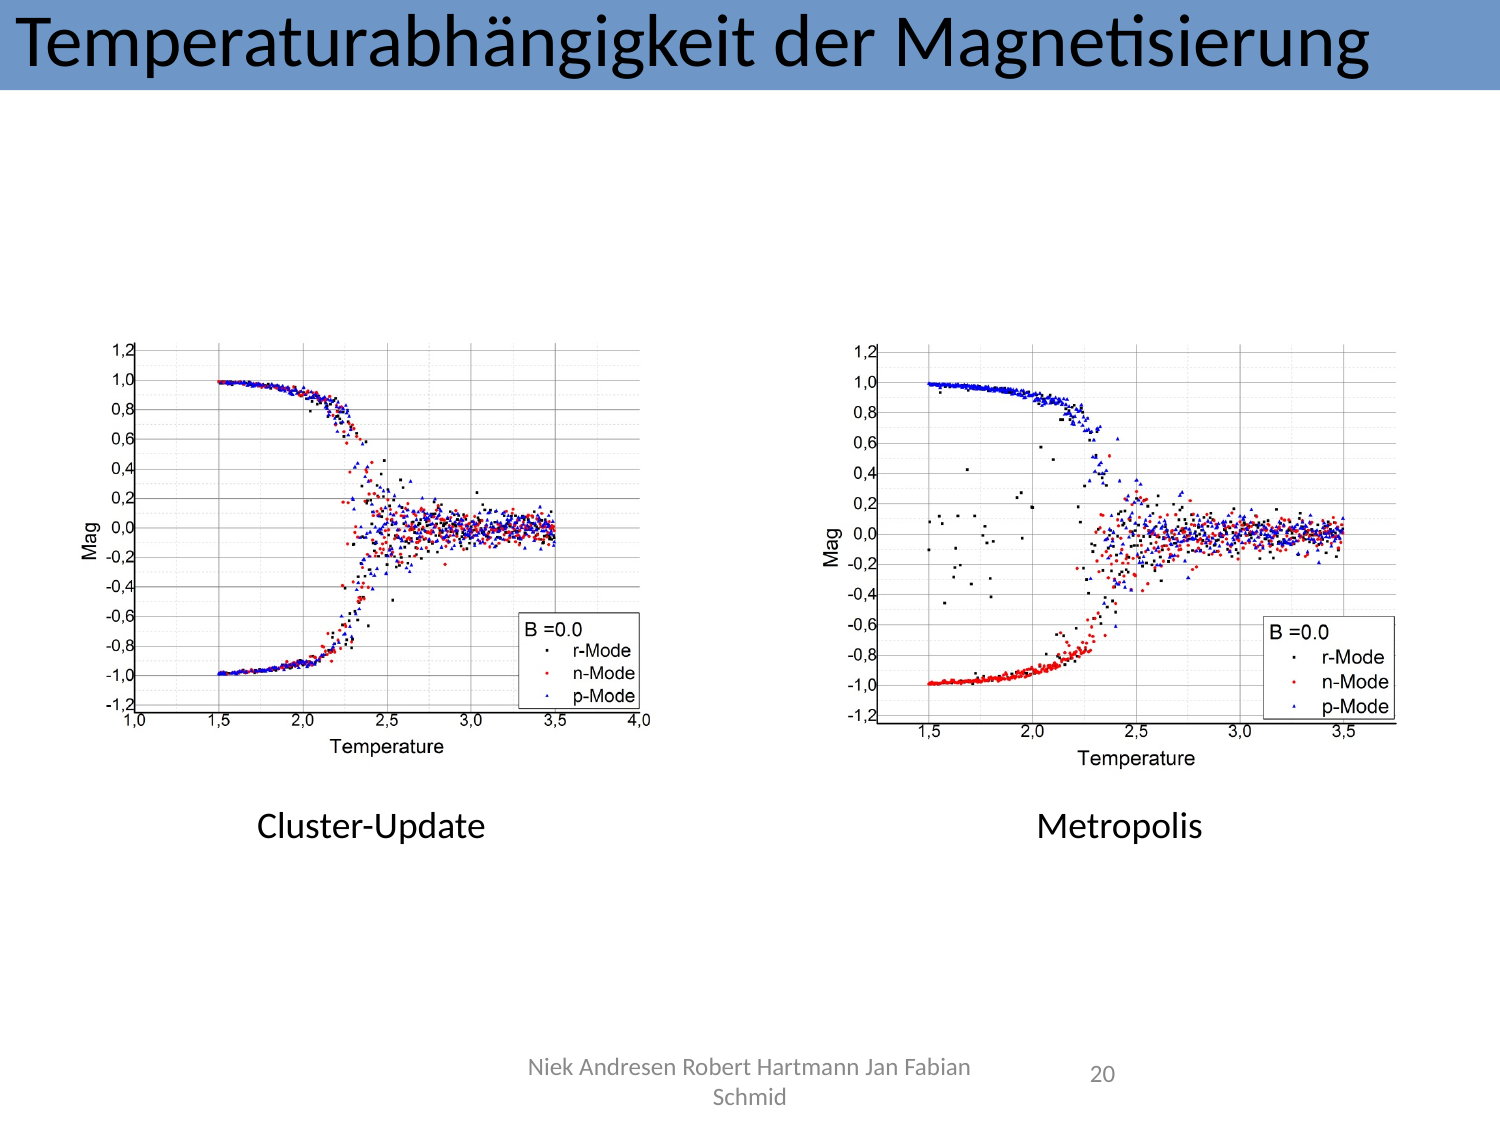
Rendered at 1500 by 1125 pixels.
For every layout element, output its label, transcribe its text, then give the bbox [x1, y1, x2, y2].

text_box Cluster-Update [242, 793, 553, 854]
text_box Metropolis [1021, 793, 1247, 854]
picture [2, 283, 1500, 811]
text_box Niek Andresen Robert Hartmann Jan Fabian Schmid [512, 1042, 988, 1103]
text_box [1074, 1042, 1426, 1103]
text_box Temperaturabhängigkeit der Magnetisierung [0, 0, 1500, 91]
